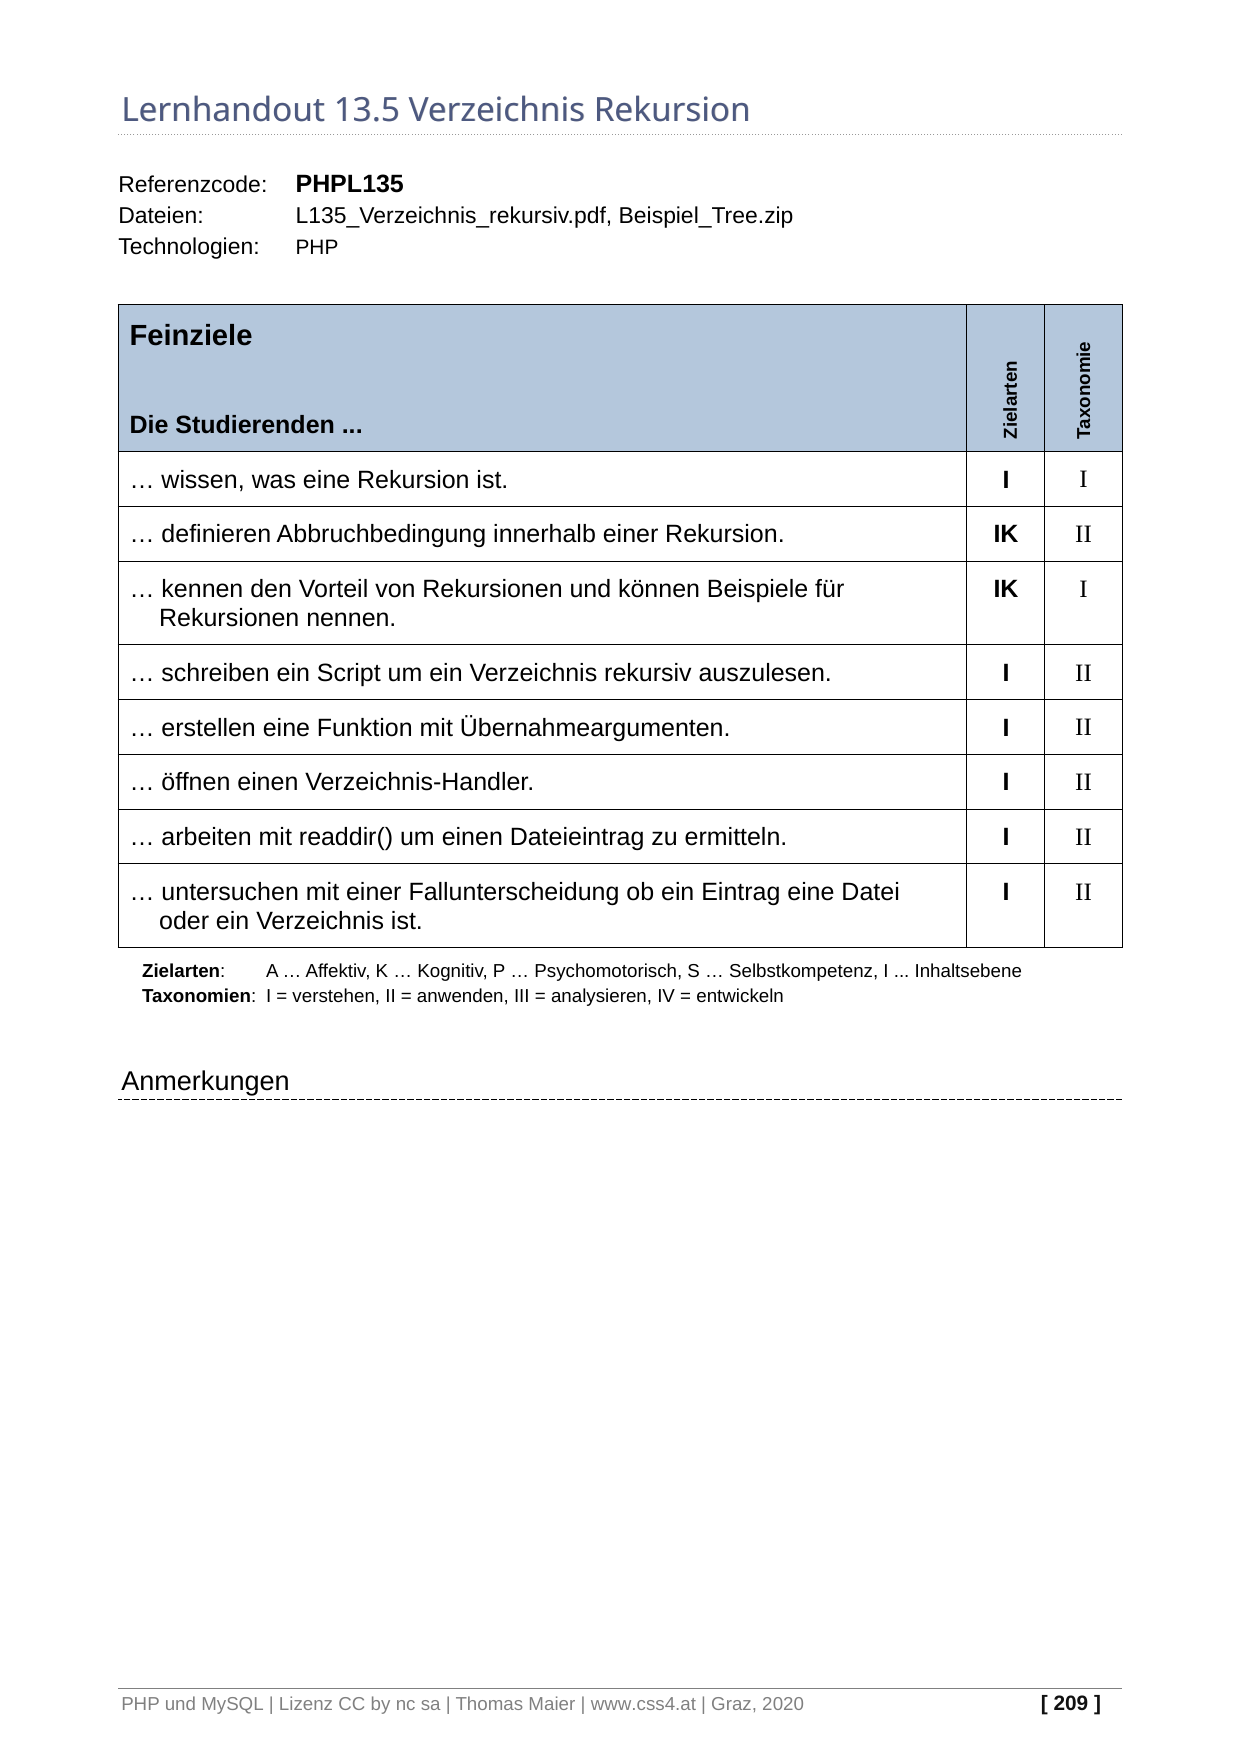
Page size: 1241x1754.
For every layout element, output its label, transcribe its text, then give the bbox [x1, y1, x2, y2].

table_cell I [967, 645, 1044, 699]
table_cell … erstellen eine Funktion mit Übernahmeargumenten. [119, 700, 966, 754]
table_cell … öffnen einen Verzeichnis-Handler. [119, 755, 966, 808]
text Anmerkungen [118, 1062, 1122, 1099]
table_cell … wissen, was eine Rekursion ist. [119, 452, 966, 506]
table_cell I [1045, 562, 1122, 644]
table_cell … kennen den Vorteil von Rekursionen und können Beispiele für Rekursionen nennen. [119, 562, 966, 644]
text Referenzcode: PHPL135 [118, 169, 1122, 198]
table_cell … untersuchen mit einer Fallunterscheidung ob ein Eintrag eine Datei oder ein Verzeichnis ist. [119, 864, 966, 947]
table_cell … arbeiten mit readdir() um einen Dateieintrag zu ermitteln. [119, 810, 966, 863]
table_cell … definieren Abbruchbedingung innerhalb einer Rekursion. [119, 507, 966, 561]
table_cell II [1045, 755, 1122, 808]
table_cell I [967, 755, 1044, 808]
table_cell I [967, 700, 1044, 754]
table_cell IK [967, 562, 1044, 644]
table_cell II [1045, 507, 1122, 561]
text Technologien: PHP [118, 233, 1122, 259]
table_cell … schreiben ein Script um ein Verzeichnis rekursiv auszulesen. [119, 645, 966, 699]
table_cell II [1045, 645, 1122, 699]
table_cell I [967, 452, 1044, 506]
text Dateien: L135_Verzeichnis_rekursiv.pdf, Beispiel_Tree.zip [118, 202, 1122, 229]
table_header Zielarten [967, 305, 1044, 451]
table_header Feinziele Die Studierenden ... [119, 305, 966, 451]
table_cell I [967, 864, 1044, 947]
text Zielarten: A … Affektiv, K … Kognitiv, P … Psychomotorisch, S … Selbstkompetenz, I ... Inhaltsebene Taxonomien: I = verstehen, II = anwenden, III = analysieren, IV = entwickeln [142, 960, 1122, 1006]
table_cell II [1045, 810, 1122, 863]
table_header Taxonomie [1045, 305, 1122, 451]
subtitle Lernhandout 13.5 Verzeichnis Rekursion [118, 83, 1122, 134]
table_cell IK [967, 507, 1044, 561]
table_cell II [1045, 864, 1122, 947]
table_cell II [1045, 700, 1122, 754]
table_cell I [1045, 452, 1122, 506]
table_cell I [967, 810, 1044, 863]
